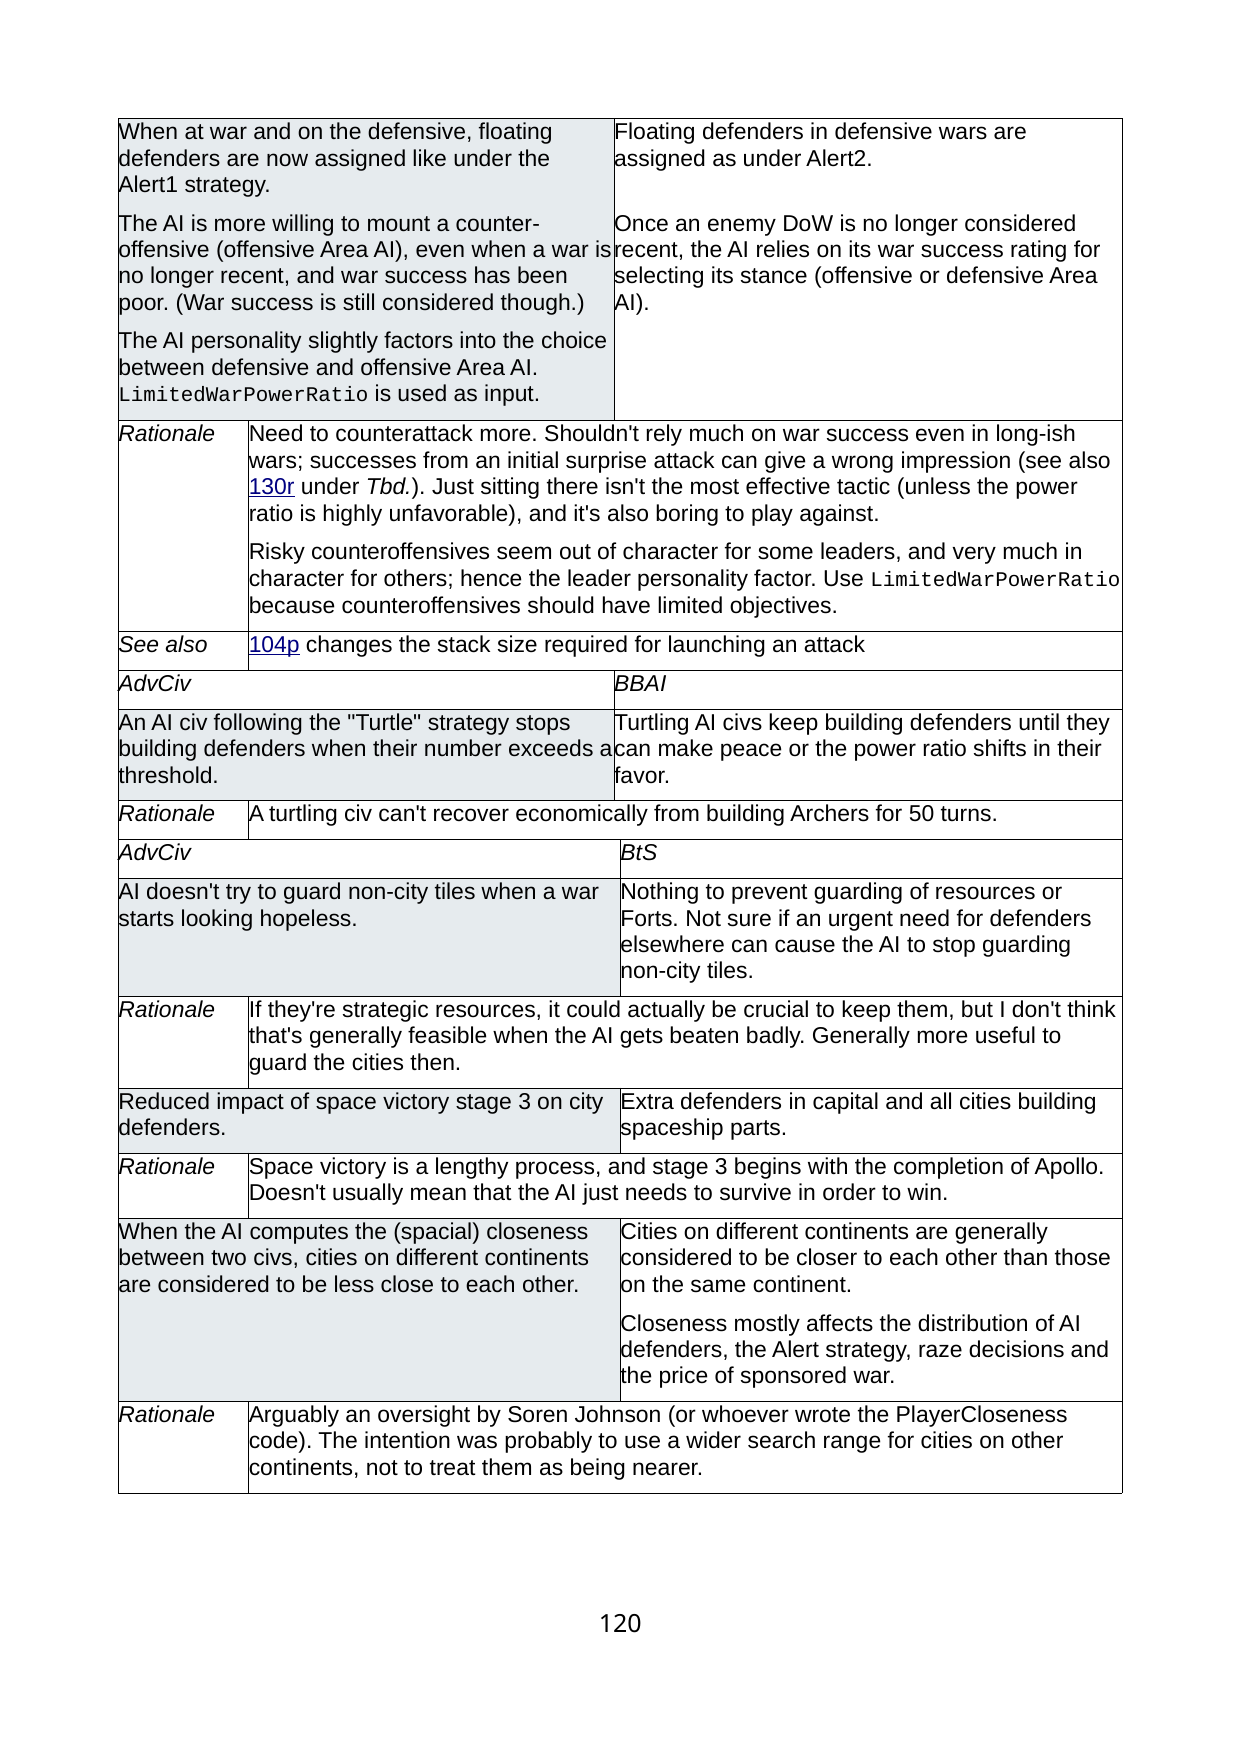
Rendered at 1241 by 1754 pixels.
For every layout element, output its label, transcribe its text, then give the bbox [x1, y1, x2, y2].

table_cell Need to counterattack more. Shouldn't rely much on war success even in long-ish wars; successes from an initial surprise attack can give a wrong impression (see also 130r under Tbd.). Just sitting there isn't the most effective tactic (unless the power ratio is highly unfavorable), and it's also boring to play against. Risky counteroffensives seem out of character for some leaders, and very much in character for others; hence the leader personality factor. Use LimitedWarPowerRatio because counteroffensives should have limited objectives. [249, 421, 1122, 631]
table_cell When the AI computes the (spacial) closeness between two civs, cities on different continents are considered to be less close to each other. [119, 1219, 620, 1401]
table_cell Extra defenders in capital and all cities building spaceship parts. [621, 1089, 1122, 1153]
table_cell Arguably an oversight by Soren Johnson (or whoever wrote the PlayerCloseness code). The intention was probably to use a wider search range for cities on other continents, not to treat them as being nearer. [249, 1402, 1122, 1492]
table_cell Rationale [119, 997, 248, 1087]
table_cell AI doesn't try to guard non-city tiles when a war starts looking hopeless. [119, 879, 620, 996]
table_cell BtS [621, 840, 1122, 878]
table_cell BBAI [615, 671, 1122, 709]
table_cell See also [119, 632, 248, 670]
table_cell AdvCiv [119, 671, 614, 709]
table_cell Rationale [119, 1402, 248, 1492]
table_cell Rationale [119, 421, 248, 631]
table_cell Nothing to prevent guarding of resources or Forts. Not sure if an urgent need for defenders elsewhere can cause the AI to stop guarding non-city tiles. [621, 879, 1122, 996]
table_cell A turtling civ can't recover economically from building Archers for 50 turns. [249, 801, 1122, 839]
table_cell An AI civ following the "Turtle" strategy stops building defenders when their number exceeds a threshold. [119, 710, 614, 800]
table_cell Space victory is a lengthy process, and stage 3 begins with the completion of Apollo. Doesn't usually mean that the AI just needs to survive in order to win. [249, 1154, 1122, 1218]
table_cell Rationale [119, 801, 248, 839]
table_cell Floating defenders in defensive wars are assigned as under Alert2. Once an enemy DoW is no longer considered recent, the AI relies on its war success rating for selecting its stance (offensive or defensive Area AI). [615, 119, 1122, 420]
table_cell 104p changes the stack size required for launching an attack [249, 632, 1122, 670]
table_cell When at war and on the defensive, floating defenders are now assigned like under the Alert1 strategy. The AI is more willing to mount a counter­offensive (offensive Area AI), even when a war is no longer recent, and war success has been poor. (War success is still considered though.) The AI personality slightly factors into the choice between defensive and offensive Area AI. LimitedWarPowerRatio is used as input. [119, 119, 614, 420]
table_cell If they're strategic resources, it could actually be crucial to keep them, but I don't think that's generally feasible when the AI gets beaten badly. Generally more useful to guard the cities then. [249, 997, 1122, 1087]
table_cell Turtling AI civs keep building defenders until they can make peace or the power ratio shifts in their favor. [615, 710, 1122, 800]
table_cell Cities on different continents are generally considered to be closer to each other than those on the same continent. Closeness mostly affects the distribution of AI defenders, the Alert strategy, raze decisions and the price of sponsored war. [621, 1219, 1122, 1401]
table_cell Reduced impact of space victory stage 3 on city defenders. [119, 1089, 620, 1153]
table_cell AdvCiv [119, 840, 620, 878]
table_cell Rationale [119, 1154, 248, 1218]
